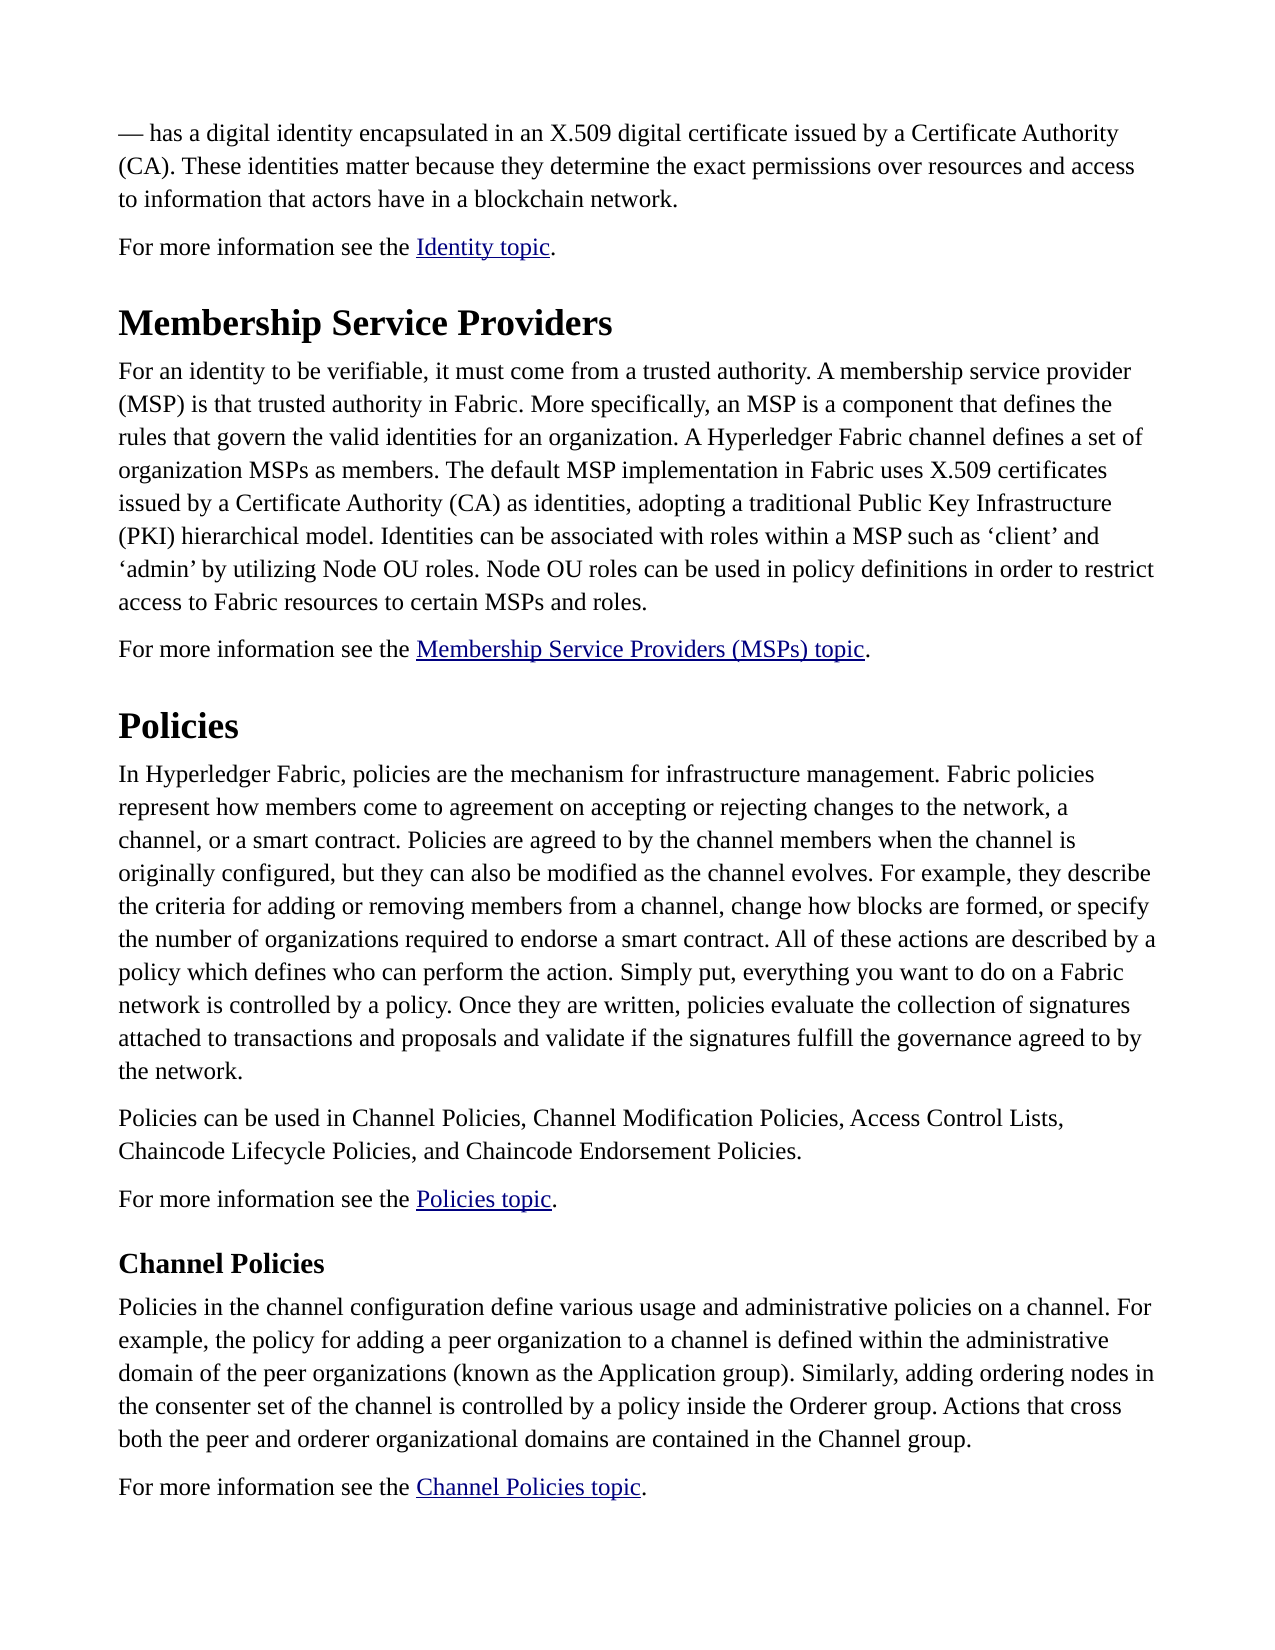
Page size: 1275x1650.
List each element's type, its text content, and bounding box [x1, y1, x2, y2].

subtitle Membership Service Providers [118, 300, 1157, 343]
text In Hyperledger Fabric, policies are the mechanism for infrastructure management. Fabric policies represent how members come to agreement on accepting or rejecting changes to the network, a channel, or a smart contract. Policies are agreed to by the channel members when the channel is originally configured, but they can also be modified as the channel evolves. For example, they describe the criteria for adding or removing members from a channel, change how blocks are formed, or specify the number of organizations required to endorse a smart contract. All of these actions are described by a policy which defines who can perform the action. Simply put, everything you want to do on a Fabric network is controlled by a policy. Once they are written, policies evaluate the collection of signatures attached to transactions and proposals and validate if the signatures fulfill the governance agreed to by the network. [118, 759, 1157, 1084]
text Policies in the channel configuration define various usage and administrative policies on a channel. For example, the policy for adding a peer organization to a channel is defined within the administrative domain of the peer organizations (known as the Application group). Similarly, adding ordering nodes in the consenter set of the channel is controlled by a policy inside the Orderer group. Actions that cross both the peer and orderer organizational domains are contained in the Channel group. [118, 1292, 1157, 1453]
text For an identity to be verifiable, it must come from a trusted authority. A membership service provider (MSP) is that trusted authority in Fabric. More specifically, an MSP is a component that defines the rules that govern the valid identities for an organization. A Hyperledger Fabric channel defines a set of organization MSPs as members. The default MSP implementation in Fabric uses X.509 certificates issued by a Certificate Authority (CA) as identities, adopting a traditional Public Key Infrastructure (PKI) hierarchical model. Identities can be associated with roles within a MSP such as ‘client’ and ‘admin’ by utilizing Node OU roles. Node OU roles can be used in policy definitions in order to restrict access to Fabric resources to certain MSPs and roles. [118, 356, 1157, 616]
text — has a digital identity encapsulated in an X.509 digital certificate issued by a Certificate Authority (CA). These identities matter because they determine the exact permissions over resources and access to information that actors have in a blockchain network. [118, 118, 1157, 213]
text For more information see the Identity topic. [118, 232, 1157, 261]
text For more information see the Membership Service Providers (MSPs) topic. [118, 634, 1157, 663]
text Policies can be used in Channel Policies, Channel Modification Policies, Access Control Lists, Chaincode Lifecycle Policies, and Chaincode Endorsement Policies. [118, 1103, 1157, 1165]
subtitle Policies [118, 703, 1157, 746]
subtitle Channel Policies [118, 1246, 1157, 1280]
text For more information see the Policies topic. [118, 1184, 1157, 1213]
text For more information see the Channel Policies topic. [118, 1472, 1157, 1501]
